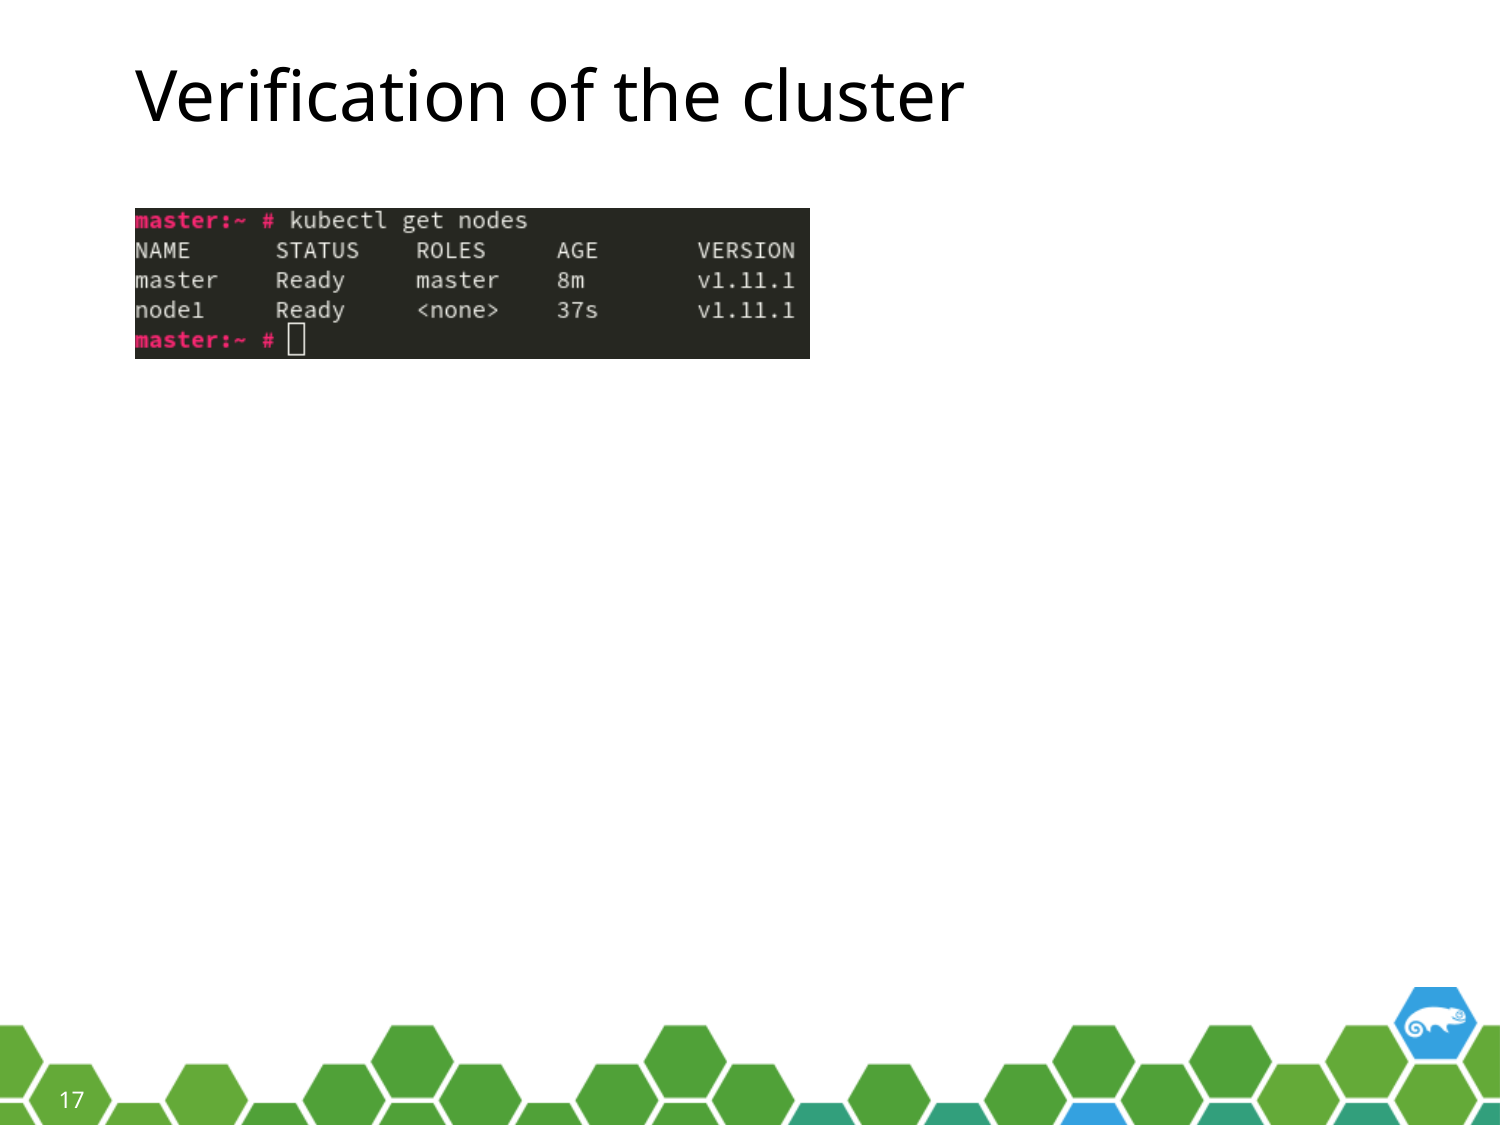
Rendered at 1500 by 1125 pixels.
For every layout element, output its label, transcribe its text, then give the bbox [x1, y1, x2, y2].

title Verification of the cluster [135, 12, 1372, 175]
picture [0, 987, 1500, 1125]
picture [135, 208, 810, 359]
